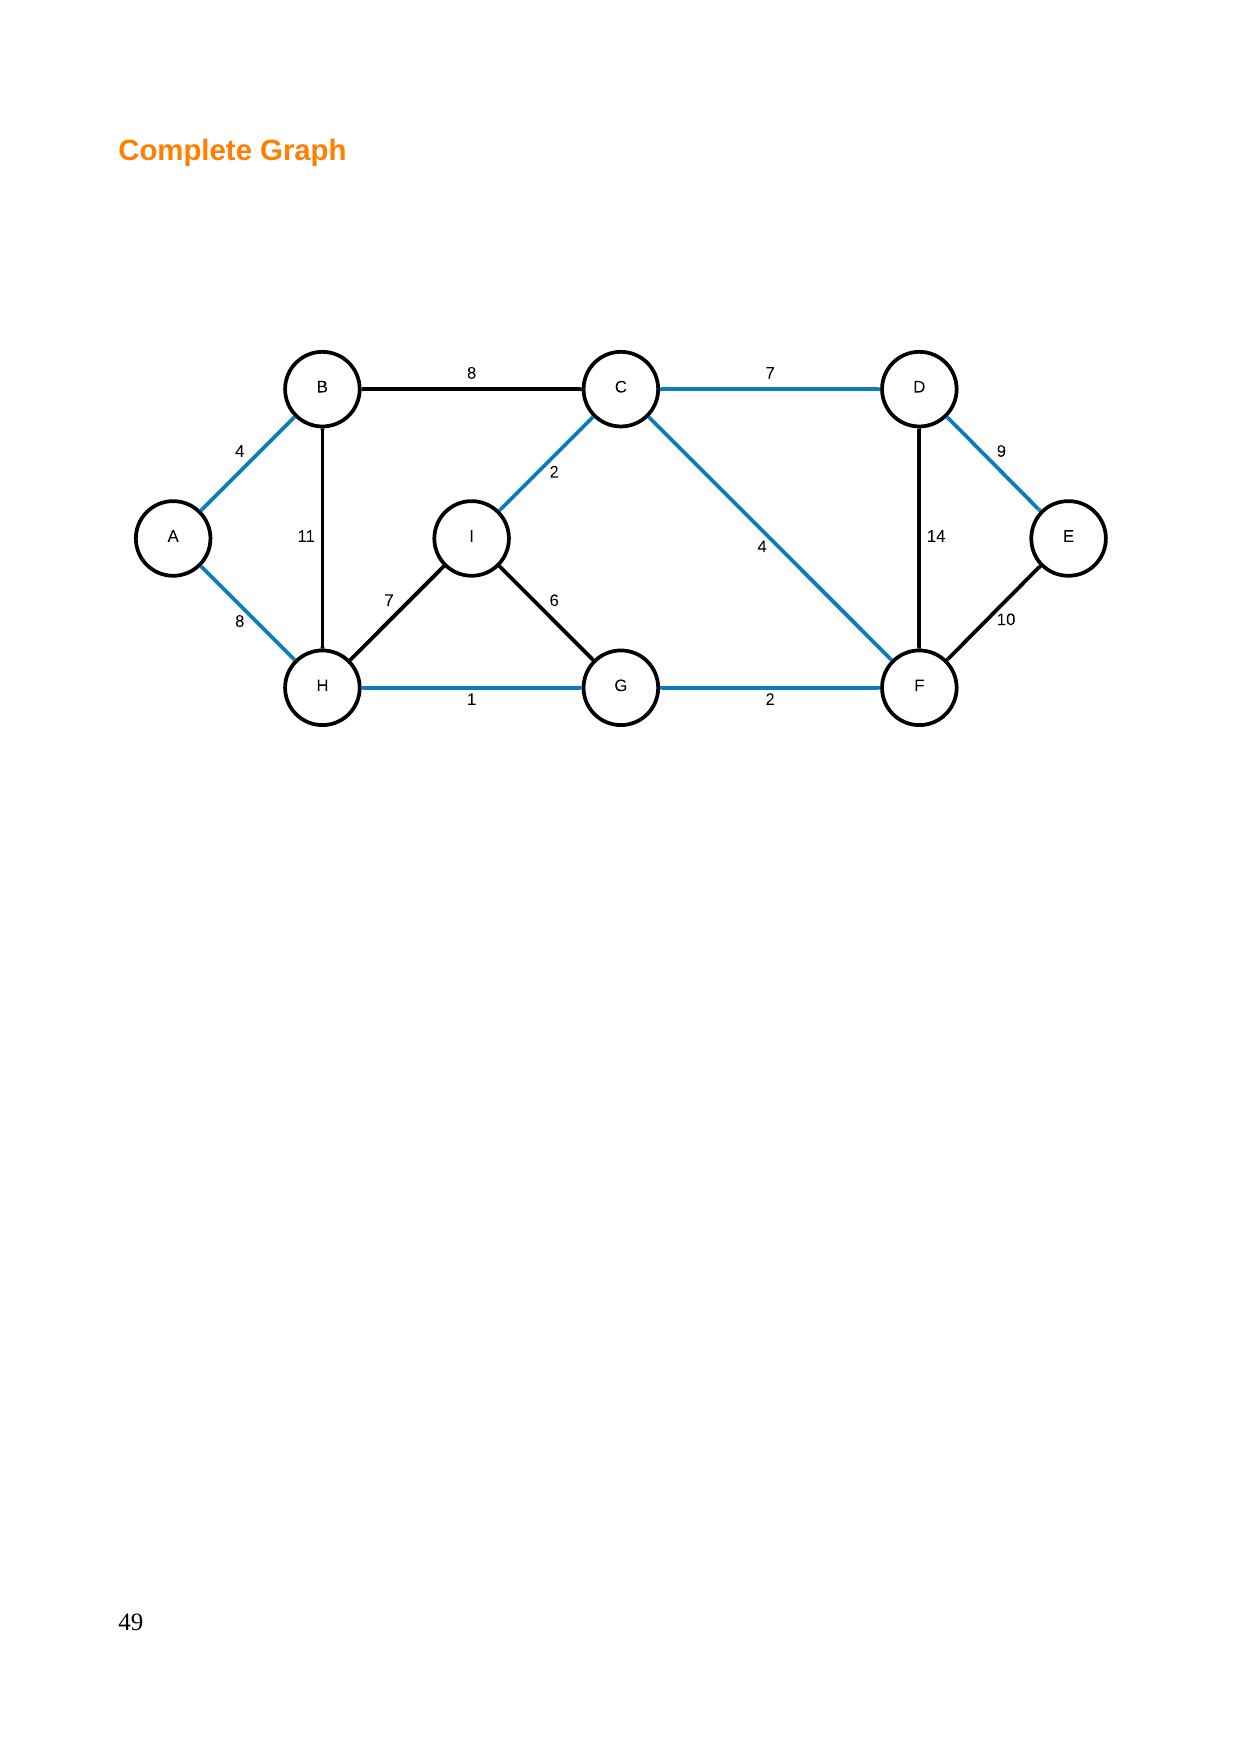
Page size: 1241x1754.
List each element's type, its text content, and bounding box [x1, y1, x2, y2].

subtitle Complete Graph [118, 133, 1122, 166]
